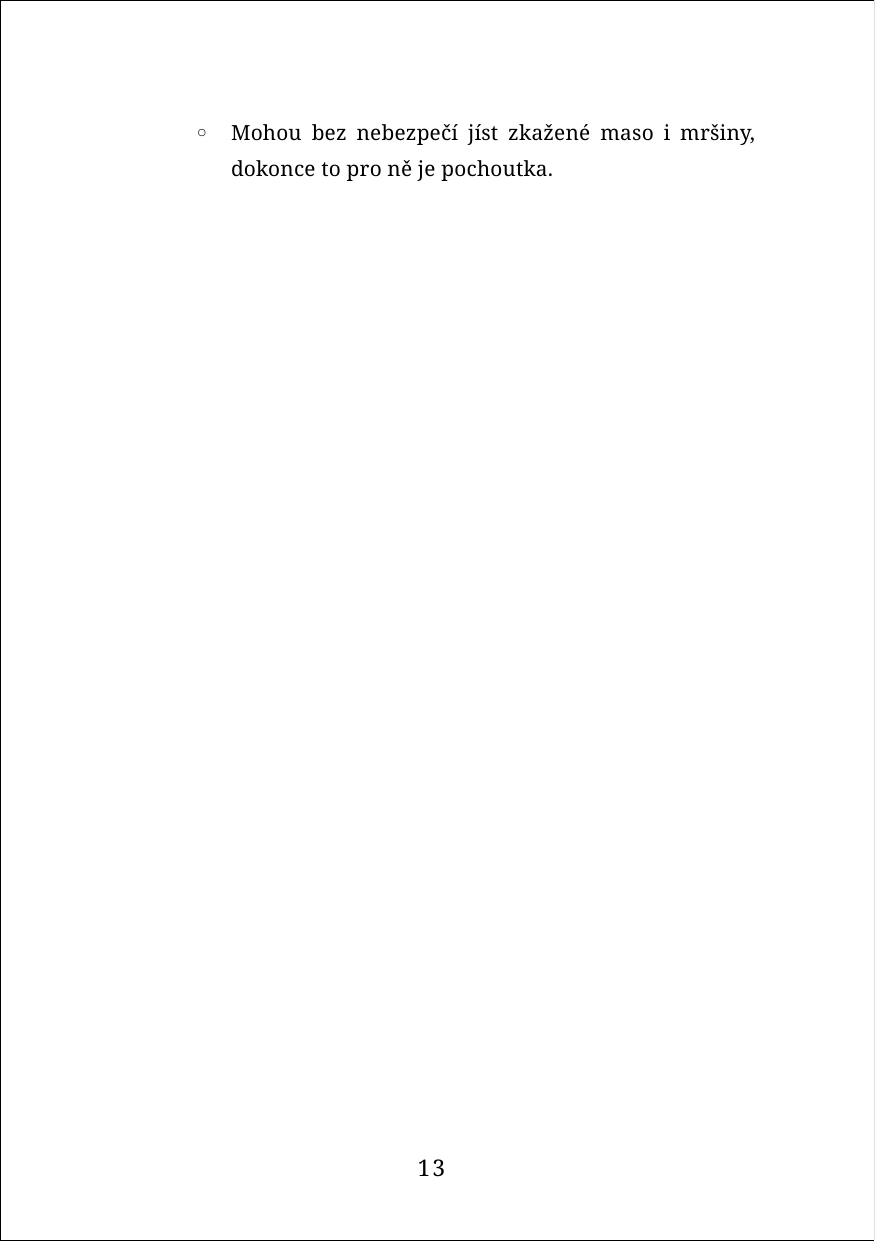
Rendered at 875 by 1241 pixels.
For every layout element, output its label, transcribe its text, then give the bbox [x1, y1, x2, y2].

list Mohou bez nebezpečí jíst zkažené maso i mršiny, dokonce to pro ně je pochoutka. [193, 118, 756, 182]
